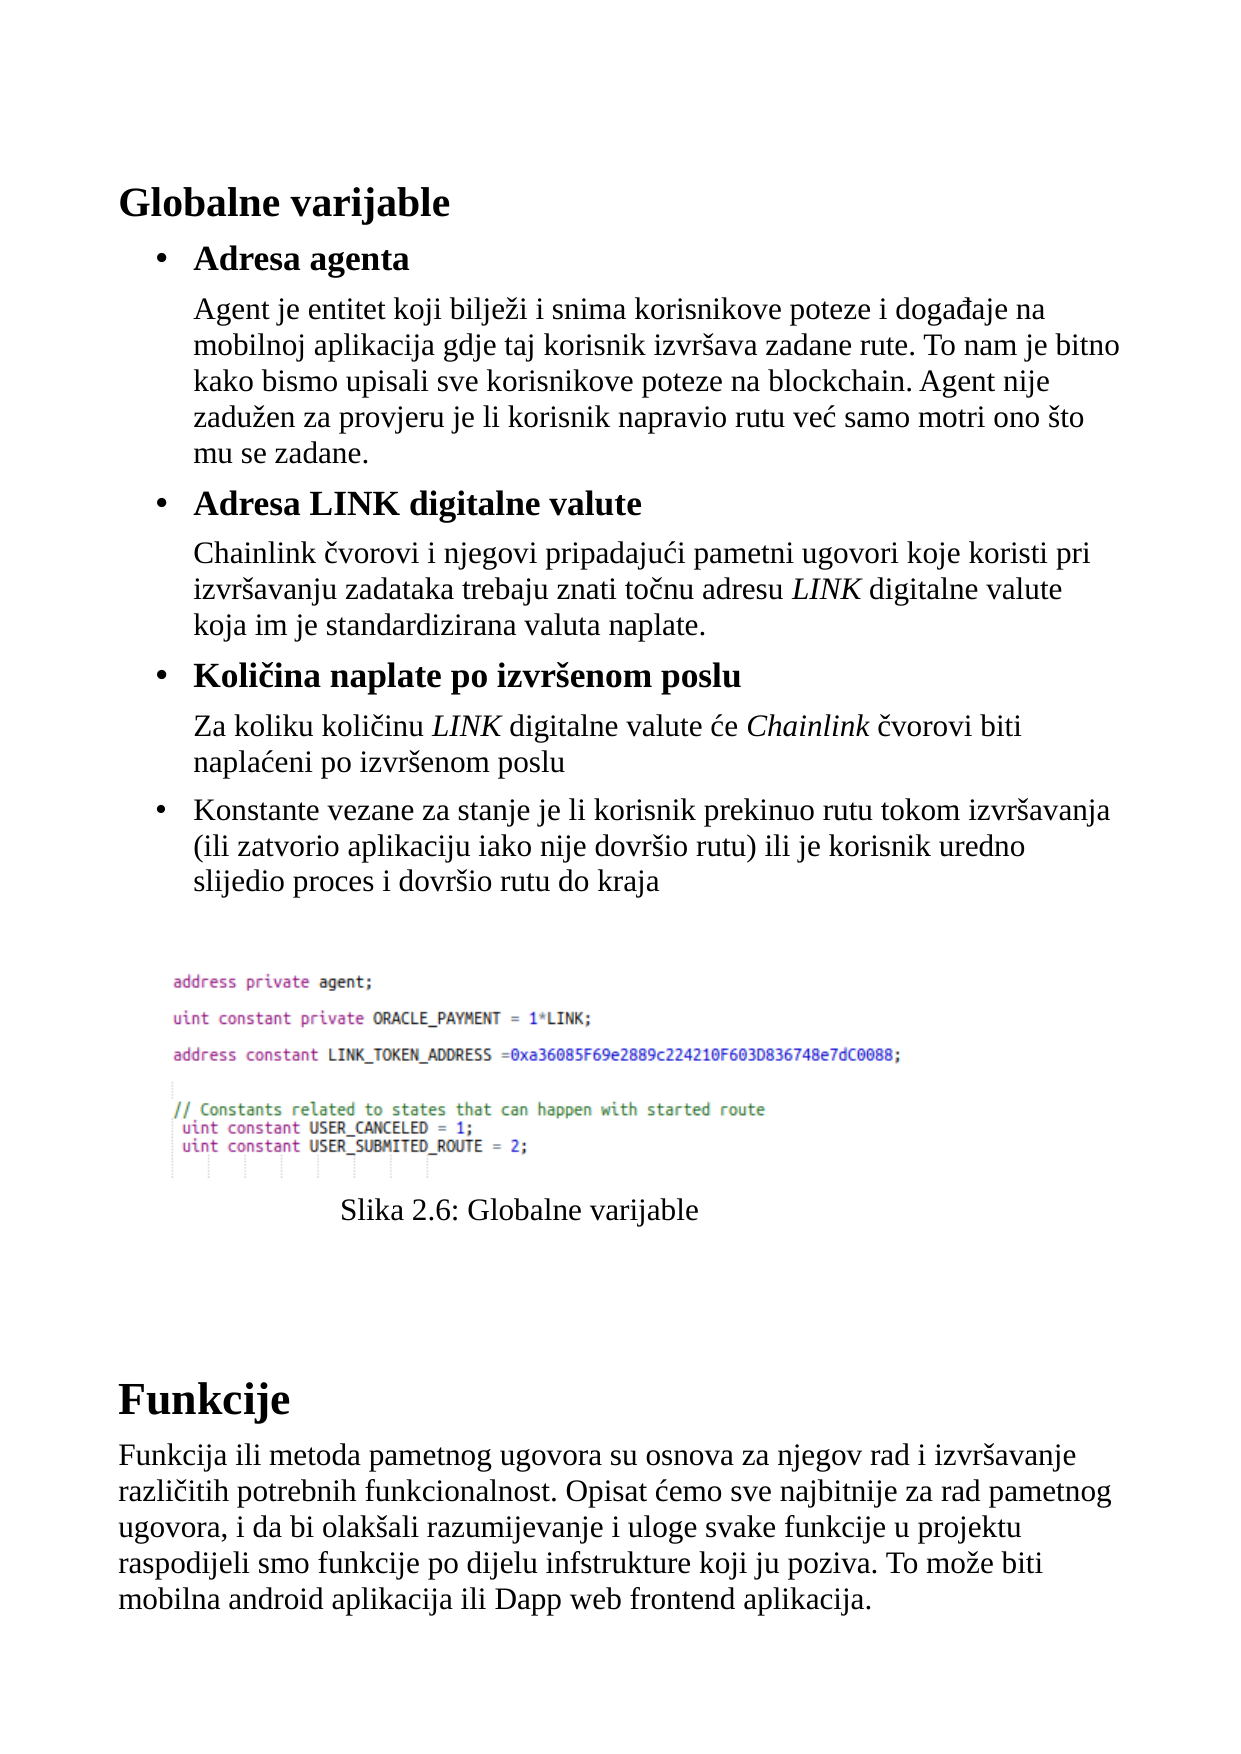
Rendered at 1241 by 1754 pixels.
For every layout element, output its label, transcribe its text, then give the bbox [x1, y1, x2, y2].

text Funkcija ili metoda pametnog ugovora su osnova za njegov rad i izvršavanje različitih potrebnih funkcionalnost. Opisat ćemo sve najbitnije za rad pametnog ugovora, i da bi olakšali razumijevanje i uloge svake funkcije u projektu raspodijeli smo funkcije po dijelu infstrukture koji ju poziva. To može biti mobilna android aplikacija ili Dapp web frontend aplikacija. [118, 1436, 1122, 1616]
list Adresa agenta [156, 238, 1122, 278]
text Slika 2.6: Globalne varijable [118, 911, 1122, 1231]
list Agent je entitet koji bilježi i snima korisnikove poteze i događaje na mobilnoj aplikacija gdje taj korisnik izvršava zadane rute. To nam je bitno kako bismo upisali sve korisnikove poteze na blockchain. Agent nije zadužen za provjeru je li korisnik napravio rutu već samo motri ono što mu se zadane. [156, 290, 1122, 470]
list Adresa LINK digitalne valute [156, 482, 1122, 523]
list Za koliku količinu LINK digitalne valute će Chainlink čvorovi biti naplaćeni po izvršenom poslu [156, 707, 1122, 779]
text Funkcije [118, 1372, 1122, 1424]
list Količina naplate po izvršenom poslu [156, 654, 1122, 695]
picture [149, 956, 1154, 1178]
list Konstante vezane za stanje je li korisnik prekinuo rutu tokom izvršavanja (ili zatvorio aplikaciju iako nije dovršio rutu) ili je korisnik uredno slijedio proces i dovršio rutu do kraja [156, 791, 1122, 899]
list Chainlink čvorovi i njegovi pripadajući pametni ugovori koje koristi pri izvršavanju zadataka trebaju znati točnu adresu LINK digitalne valute koja im je standardizirana valuta naplate. [156, 535, 1122, 642]
text Globalne varijable [118, 178, 1122, 226]
